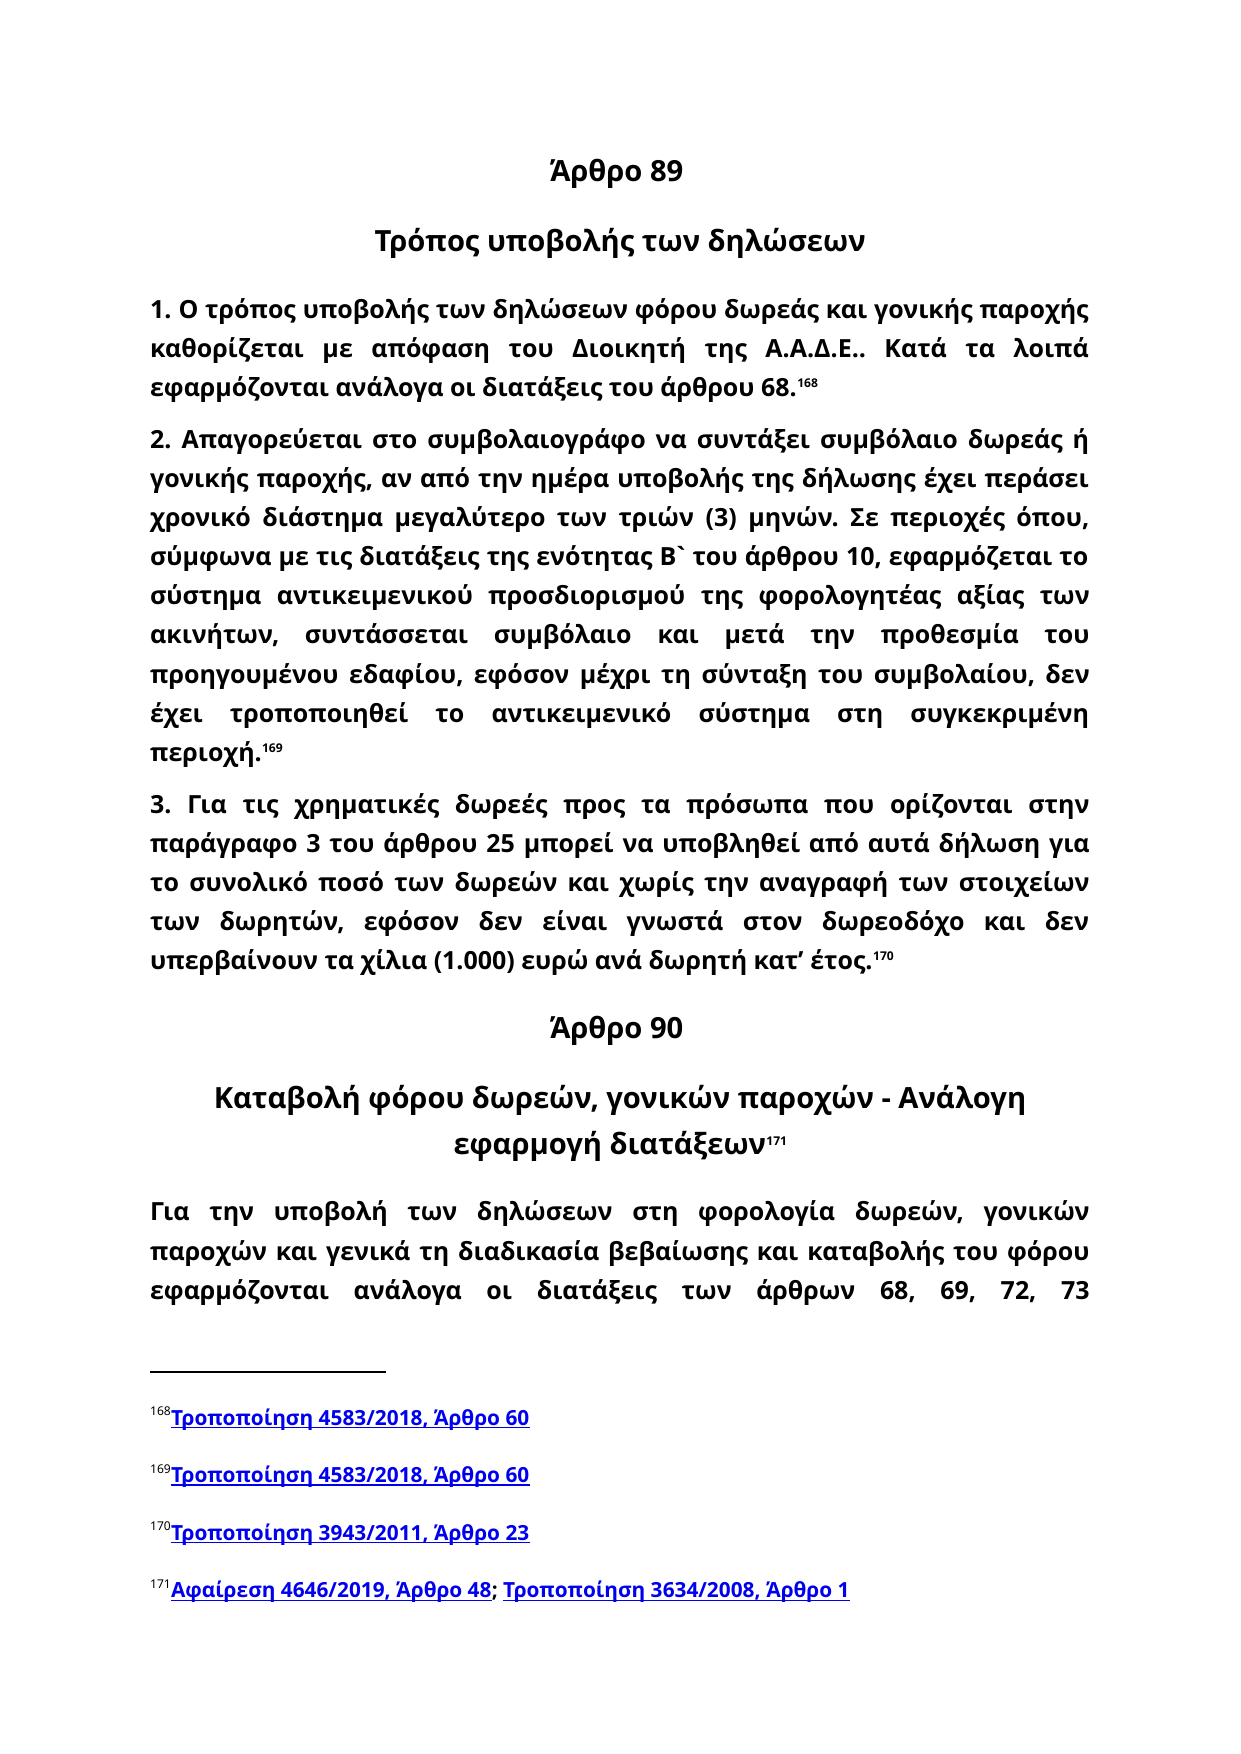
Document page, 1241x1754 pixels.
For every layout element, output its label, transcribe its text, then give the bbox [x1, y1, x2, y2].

text 3. Για τις χρηματικές δωρεές προς τα πρόσωπα που ορίζονται στην παράγραφο 3 του άρθρου 25 μπορεί να υποβληθεί από αυτά δήλωση για το συνολικό ποσό των δωρεών και χωρίς την αναγραφή των στοιχείων των δωρητών, εφόσον δεν είναι γνωστά στον δωρεοδόχο και δεν υπερβαίνουν τα χίλια (1.000) ευρώ ανά δωρητή κατ’ έτος. [150, 786, 1090, 977]
text 2. Απαγορεύεται στο συμβολαιογράφο να συντάξει συμβόλαιο δωρεάς ή γονικής παροχής, αν από την ημέρα υποβολής της δήλωσης έχει περάσει χρονικό διάστημα μεγαλύτερο των τριών (3) μηνών. Σε περιοχές όπου, σύμφωνα με τις διατάξεις της ενότητας Β` του άρθρου 10, εφαρμόζεται το σύστημα αντικειμενικού προσδιορισμού της φορολογητέας αξίας των ακινήτων, συντάσσεται συμβόλαιο και μετά την προθεσμία του προηγουμένου εδαφίου, εφόσον μέχρι τη σύνταξη του συμβολαίου, δεν έχει τροποποιηθεί το αντικειμενικό σύστημα στη συγκεκριμένη περιοχή. [150, 421, 1090, 769]
subtitle Άρθρο 90 [150, 1007, 1090, 1047]
text Τροποποίηση 4583/2018, Άρθρο 60 [150, 1460, 1090, 1489]
text Για την υποβολή των δηλώσεων στη φορολογία δωρεών, γονικών παροχών και γενικά τη διαδικασία βεβαίωσης και καταβολής του φόρου εφαρμόζονται ανάλογα οι διατάξεις των άρθρων 68, 69, 72, 73 [150, 1194, 1090, 1306]
subtitle Καταβολή φόρου δωρεών, γονικών παροχών - Ανάλογη εφαρμογή διατάξεων [150, 1078, 1090, 1163]
subtitle Άρθρο 89 [150, 150, 1090, 190]
text Αφαίρεση 4646/2019, Άρθρο 48; Τροποποίηση 3634/2008, Άρθρο 1 [150, 1576, 1090, 1604]
subtitle Τρόπος υποβολής των δηλώσεων [150, 221, 1090, 260]
text Τροποποίηση 3943/2011, Άρθρο 23 [150, 1518, 1090, 1546]
text 1. Ο τρόπος υποβολής των δηλώσεων φόρου δωρεάς και γονικής παροχής καθορίζεται με απόφαση του Διοικητή της Α.Α.Δ.Ε.. Κατά τα λοιπά εφαρμόζονται ανάλογα οι διατάξεις του άρθρου 68. [150, 291, 1090, 404]
text Τροποποίηση 4583/2018, Άρθρο 60 [150, 1403, 1090, 1431]
